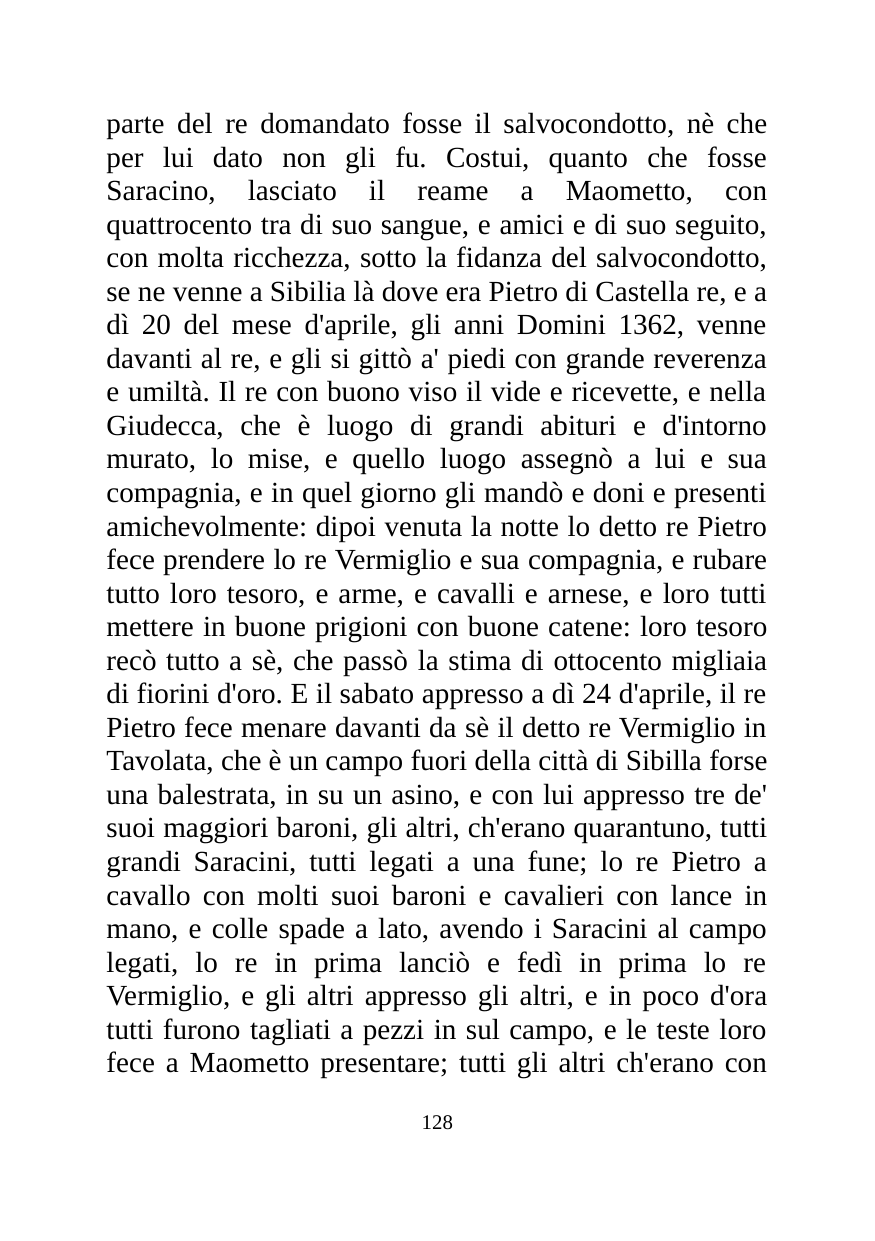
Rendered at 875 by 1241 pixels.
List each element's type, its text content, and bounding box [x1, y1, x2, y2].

text parte del re domandato fosse il salvocondotto, nè che per lui dato non gli fu. Costui, quanto che fosse Saracino, lasciato il reame a Maometto, con quattrocento tra di suo sangue, e amici e di suo seguito, con molta ricchezza, sotto la fidanza del salvocondotto, se ne venne a Sibilia là dove era Pietro di Castella re, e a dì 20 del mese d'aprile, gli anni Domini 1362, venne davanti al re, e gli si gittò a' piedi con grande reverenza e umiltà. Il re con buono viso il vide e ricevette, e nella Giudecca, che è luogo di grandi abituri e d'intorno murato, lo mise, e quello luogo assegnò a lui e sua compagnia, e in quel giorno gli mandò e doni e presenti amichevolmente: dipoi venuta la notte lo detto re Pietro fece prendere lo re Vermiglio e sua compagnia, e rubare tutto loro tesoro, e arme, e cavalli e arnese, e loro tutti mettere in buone prigioni con buone catene: loro tesoro recò tutto a sè, che passò la stima di ottocento migliaia di fiorini d'oro. E il sabato appresso a dì 24 d'aprile, il re Pietro fece menare davanti da sè il detto re Vermiglio in Tavolata, che è un campo fuori della città di Sibilla forse una balestrata, in su un asino, e con lui appresso tre de' suoi maggiori baroni, gli altri, ch'erano quarantuno, tutti grandi Saracini, tutti legati a una fune; lo re Pietro a cavallo con molti suoi baroni e cavalieri con lance in mano, e colle spade a lato, avendo i Saracini al campo legati, lo re in prima lanciò e fedì in prima lo re Vermiglio, e gli altri appresso gli altri, e in poco d'ora tutti furono tagliati a pezzi in sul campo, e le teste loro fece a Maometto presentare; tutti gli altri ch'erano con [106, 106, 768, 1079]
